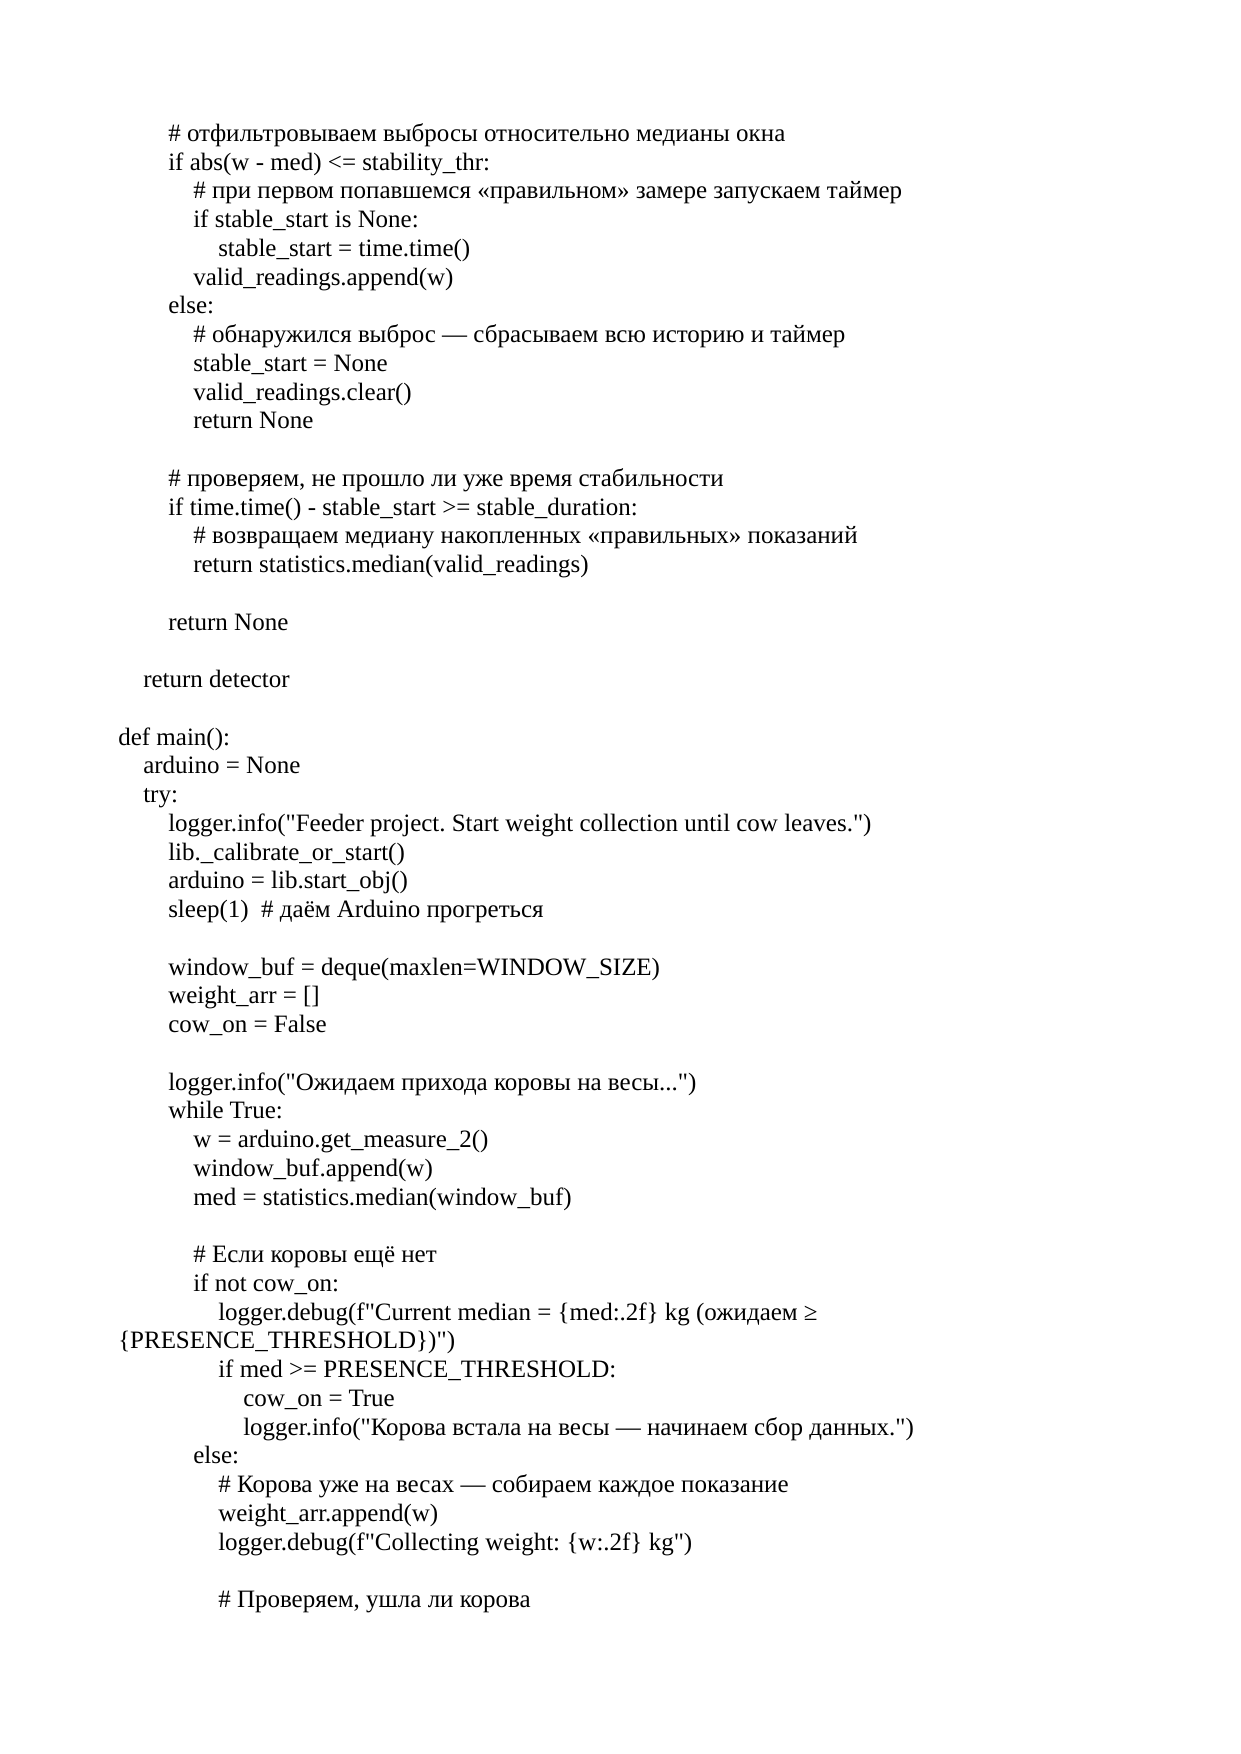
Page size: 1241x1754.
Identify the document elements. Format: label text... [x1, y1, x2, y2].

text # отфильтровываем выбросы относительно медианы окна if abs(w - med) <= stability_thr: # при первом попавшемся «правильном» замере запускаем таймер if stable_start is None: stable_start = time.time() valid_readings.append(w) else: # обнаружился выброс — сбрасываем всю историю и таймер stable_start = None valid_readings.clear() return None # проверяем, не прошло ли уже время стабильности if time.time() - stable_start >= stable_duration: # возвращаем медиану накопленных «правильных» показаний return statistics.median(valid_readings) return None return detector def main(): arduino = None try: logger.info("Feeder project. Start weight collection until cow leaves.") lib._calibrate_or_start() arduino = lib.start_obj() sleep(1) # даём Arduino прогреться window_buf = deque(maxlen=WINDOW_SIZE) weight_arr = [] cow_on = False logger.info("Ожидаем прихода коровы на весы...") while True: w = arduino.get_measure_2() window_buf.append(w) med = statistics.median(window_buf) # Если коровы ещё нет if not cow_on: logger.debug(f"Current median = {med:.2f} kg (ожидаем ≥ {PRESENCE_THRESHOLD})") if med >= PRESENCE_THRESHOLD: cow_on = True logger.info("Корова встала на весы — начинаем сбор данных.") else: # Корова уже на весах — собираем каждое показание weight_arr.append(w) logger.debug(f"Collecting weight: {w:.2f} kg") # Проверяем, ушла ли корова [118, 118, 1122, 1613]
